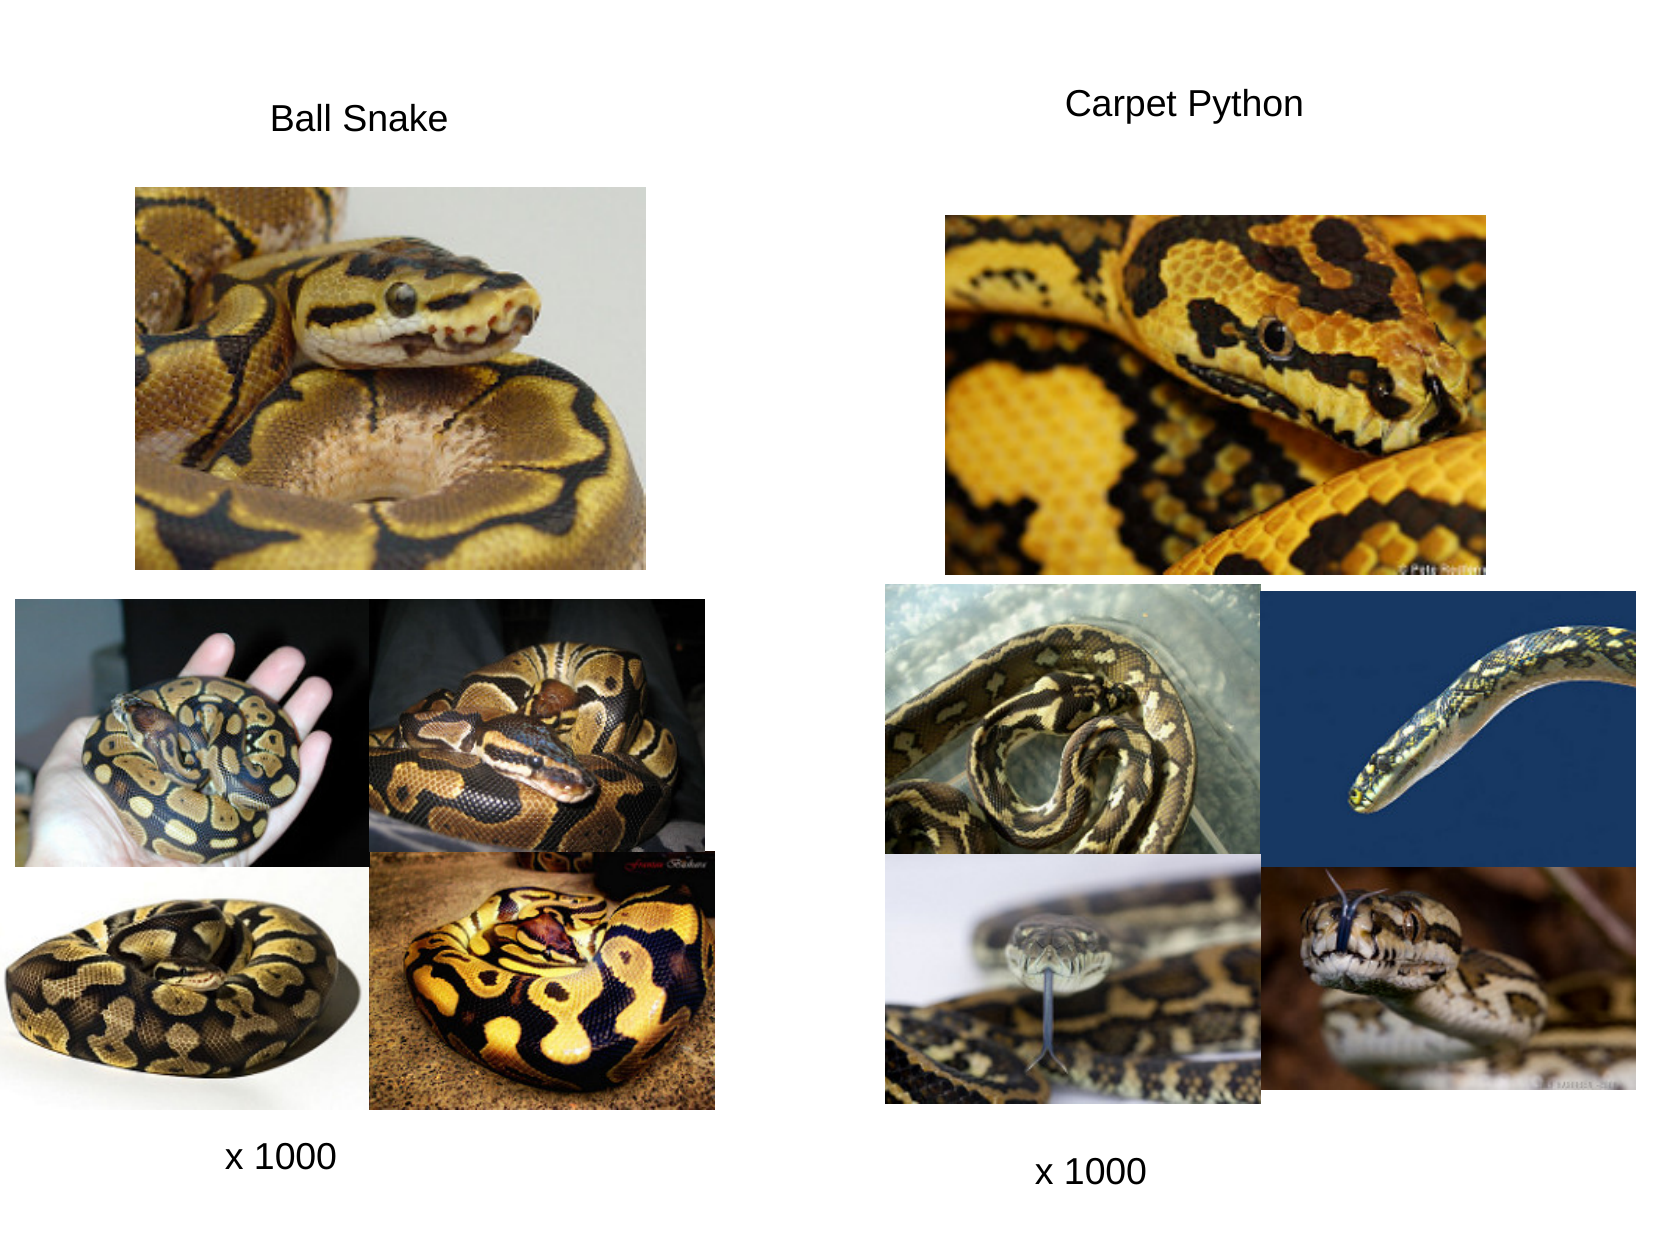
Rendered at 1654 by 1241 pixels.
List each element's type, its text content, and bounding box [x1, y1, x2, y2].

text_box Ball Snake [255, 90, 646, 147]
text_box Carpet Python [1050, 75, 1486, 132]
text_box x 1000 [210, 1128, 721, 1186]
picture [0, 599, 715, 1111]
text_box x 1000 [1020, 1143, 1531, 1201]
picture [135, 187, 646, 571]
picture [885, 584, 1636, 1104]
picture [945, 215, 1486, 575]
